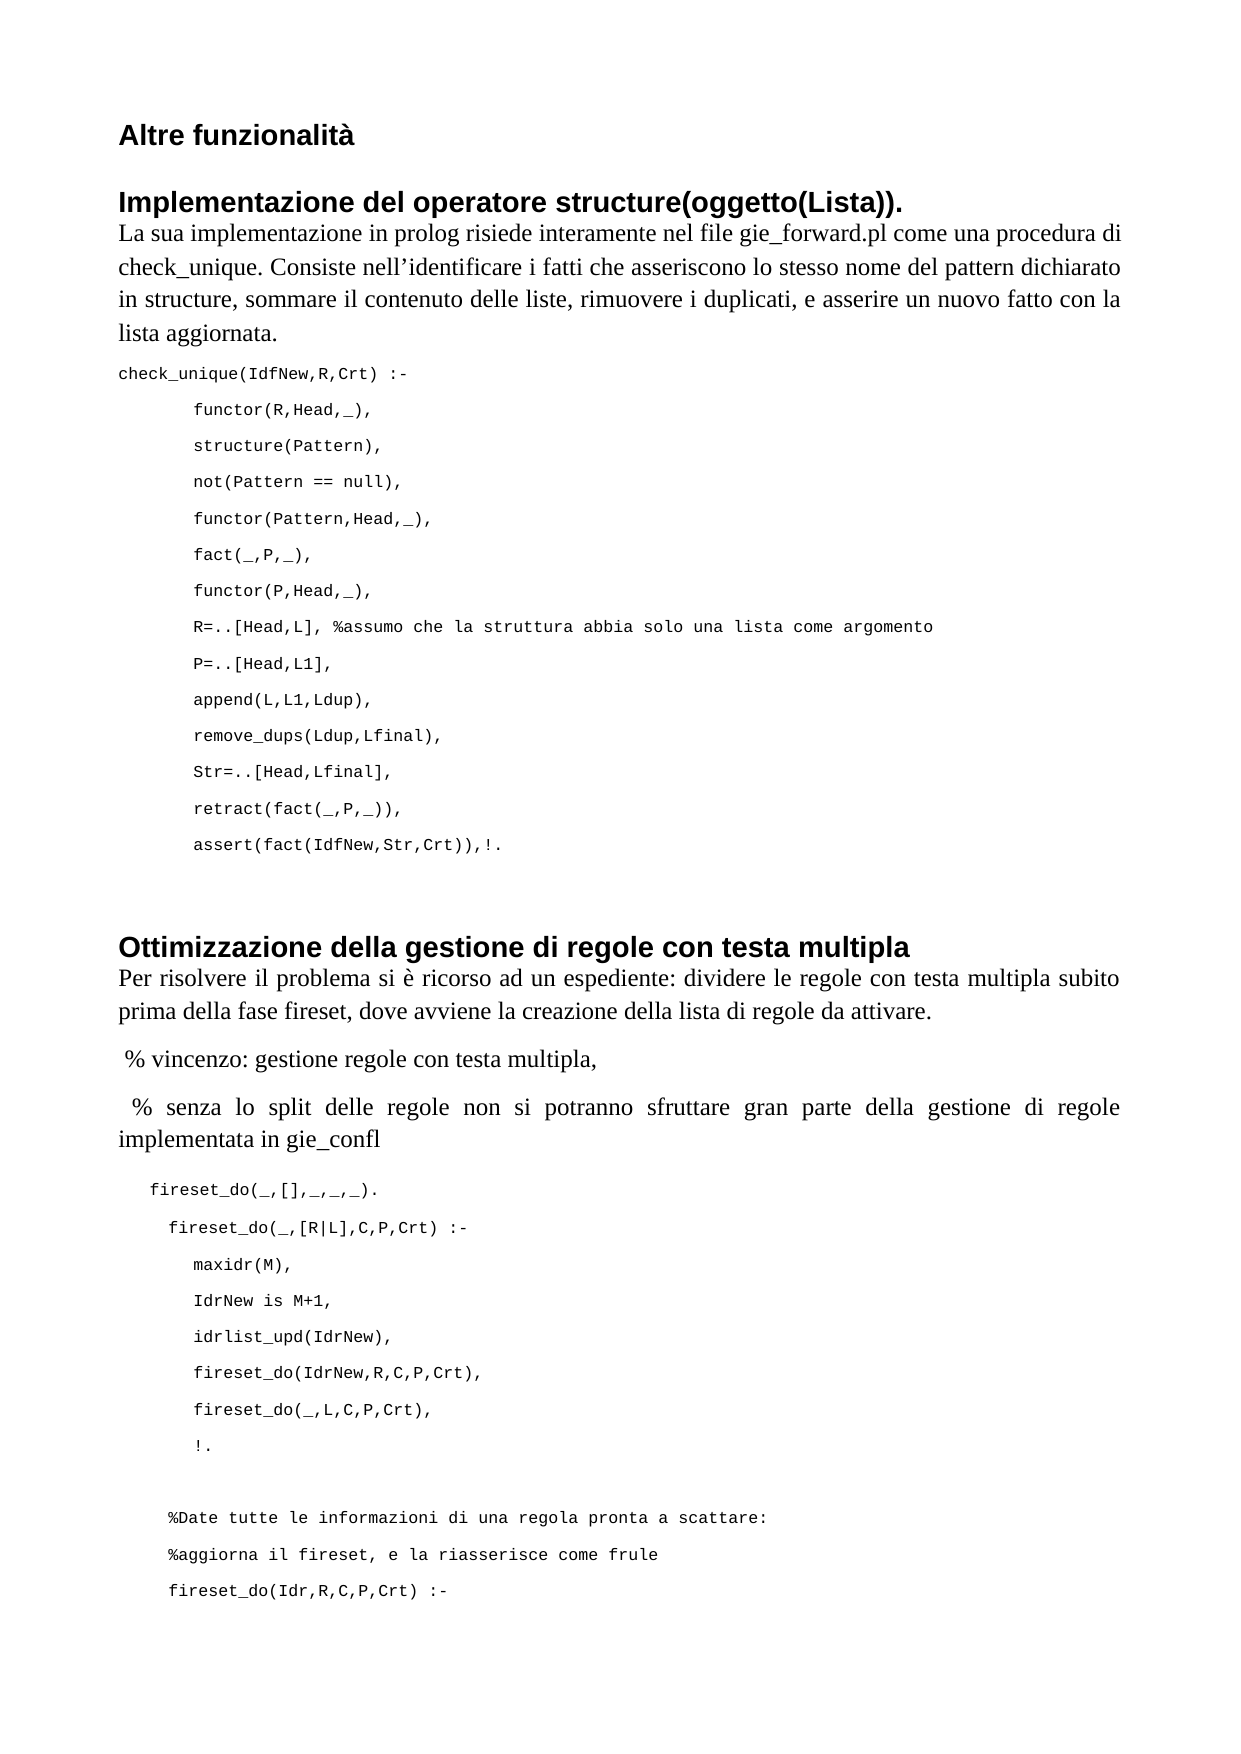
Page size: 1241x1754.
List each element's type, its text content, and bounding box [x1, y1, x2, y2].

text R=..[Head,L], %assumo che la struttura abbia solo una lista come argomento [118, 619, 1122, 638]
text Str=..[Head,Lfinal], [118, 764, 1122, 783]
text assert(fact(IdfNew,Str,Crt)),!. [118, 836, 1122, 855]
text idrlist_upd(IdrNew), [118, 1328, 1122, 1347]
text fireset_do(_,[R|L],C,P,Crt) :- [118, 1220, 1122, 1239]
text structure(Pattern), [118, 438, 1122, 457]
text fireset_do(_,[],_,_,_). [118, 1172, 1122, 1201]
text % senza lo split delle regole non si potranno sfruttare gran parte della gestione di regole implementata in gie_confl [118, 1092, 1122, 1153]
text remove_dups(Ldup,Lfinal), [118, 728, 1122, 747]
text functor(P,Head,_), [118, 583, 1122, 602]
text functor(R,Head,_), [118, 401, 1122, 420]
text check_unique(IdfNew,R,Crt) :- [118, 365, 1122, 384]
subtitle Ottimizzazione della gestione di regole con testa multipla [118, 930, 1122, 963]
text La sua implementazione in prolog risiede interamente nel file gie_forward.pl come una procedura di check_unique. Consiste nell’identificare i fatti che asseriscono lo stesso nome del pattern dichiarato in structure, sommare il contenuto delle liste, rimuovere i duplicati, e asserire un nuovo fatto con la lista aggiornata. [118, 218, 1122, 346]
text % vincenzo: gestione regole con testa multipla, [118, 1044, 1122, 1073]
text maxidr(M), [118, 1256, 1122, 1275]
subtitle Implementazione del operatore structure(oggetto(Lista)). [118, 185, 1122, 218]
text %Date tutte le informazioni di una regola pronta a scattare: [118, 1510, 1122, 1529]
text functor(Pattern,Head,_), [118, 510, 1122, 529]
text %aggiorna il fireset, e la riasserisce come frule [118, 1546, 1122, 1565]
text not(Pattern == null), [118, 474, 1122, 493]
text IdrNew is M+1, [118, 1292, 1122, 1311]
text P=..[Head,L1], [118, 655, 1122, 674]
text fireset_do(_,L,C,P,Crt), [118, 1401, 1122, 1420]
text append(L,L1,Ldup), [118, 691, 1122, 710]
text fireset_do(Idr,R,C,P,Crt) :- [118, 1582, 1122, 1601]
text fireset_do(IdrNew,R,C,P,Crt), [118, 1365, 1122, 1384]
text fact(_,P,_), [118, 546, 1122, 565]
text !. [118, 1437, 1122, 1456]
subtitle Altre funzionalità [118, 118, 1122, 152]
text retract(fact(_,P,_)), [118, 800, 1122, 819]
text Per risolvere il problema si è ricorso ad un espediente: dividere le regole con testa multipla subito prima della fase fireset, dove avviene la creazione della lista di regole da attivare. [118, 963, 1122, 1025]
